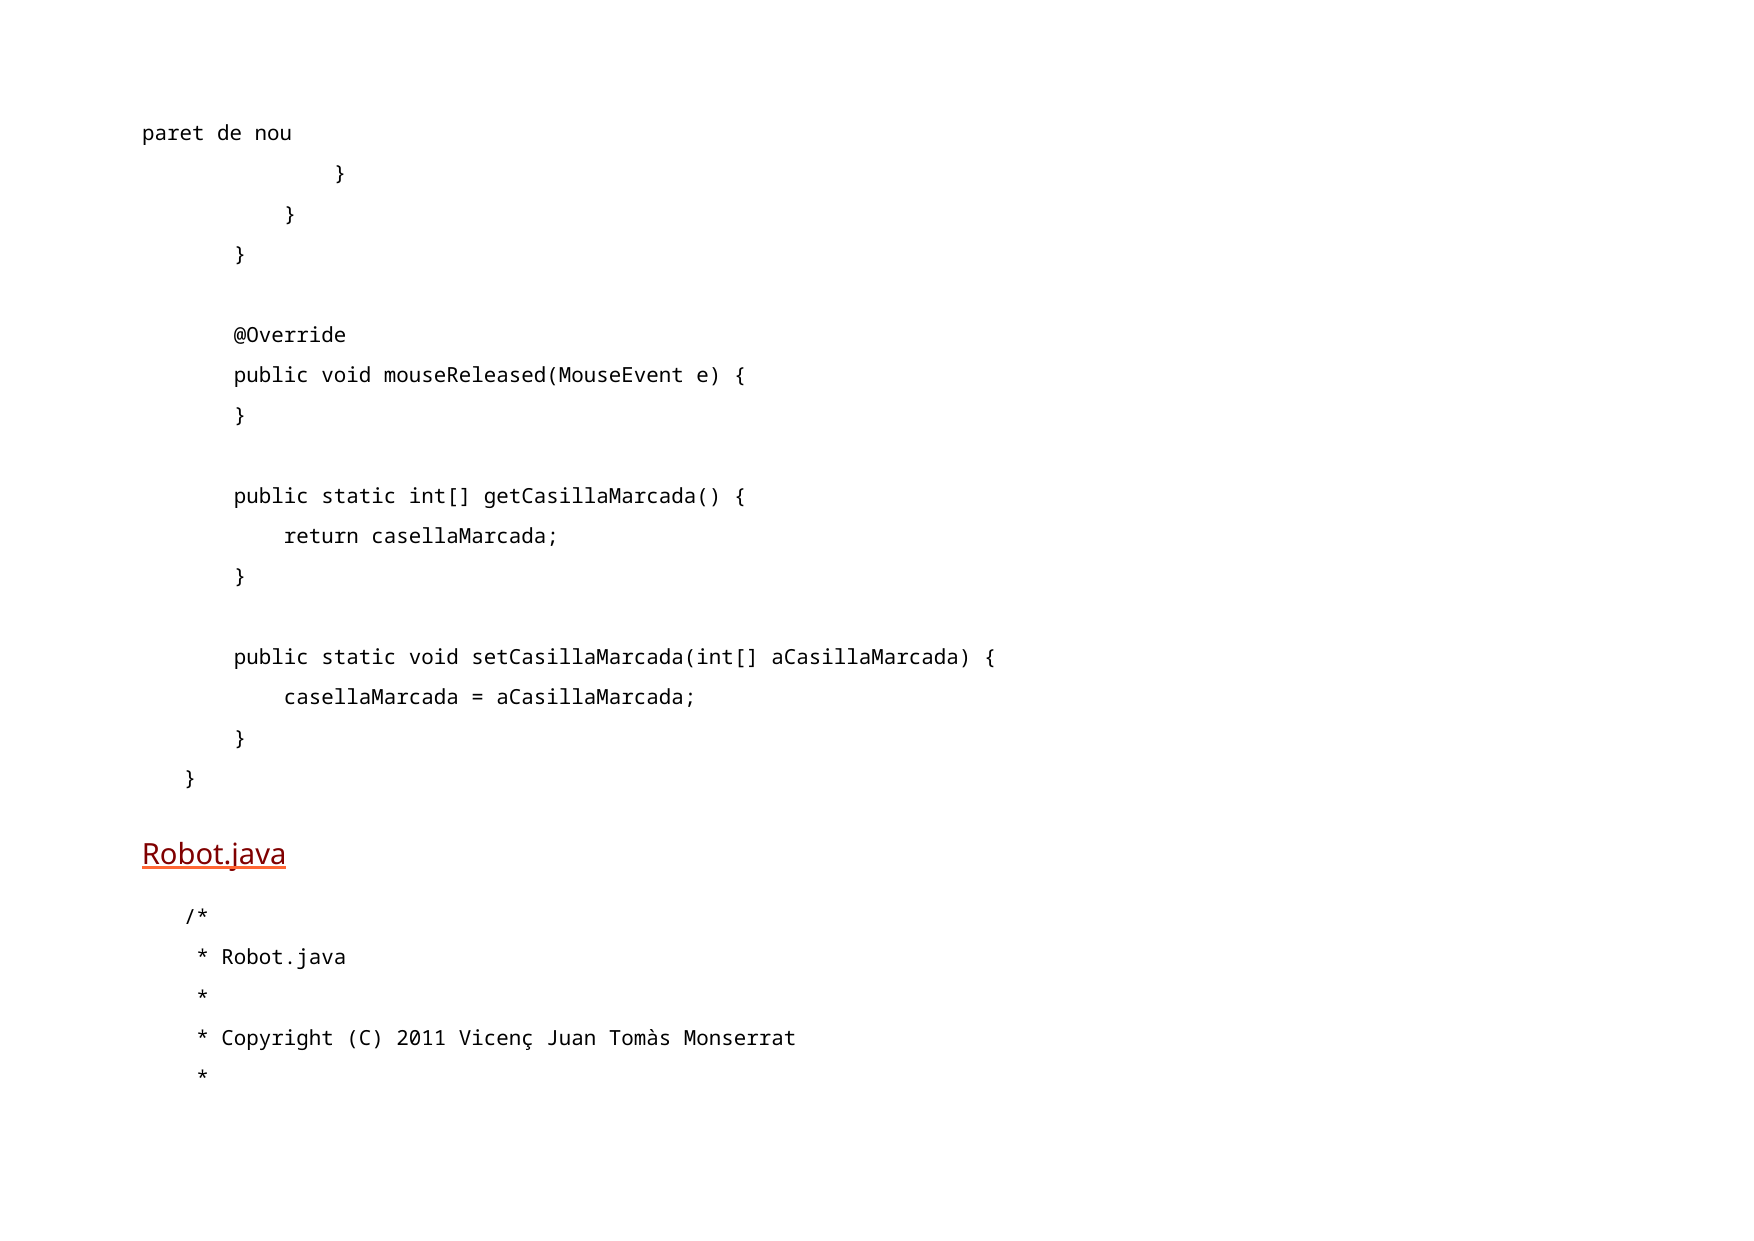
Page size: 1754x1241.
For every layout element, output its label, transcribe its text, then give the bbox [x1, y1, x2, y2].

text * [142, 1063, 1612, 1092]
text * Robot.java [142, 942, 1612, 971]
text } [142, 723, 1612, 751]
text } [142, 400, 1612, 429]
text } [142, 763, 1612, 792]
text } [142, 158, 1612, 187]
text * [142, 983, 1612, 1011]
text * Copyright (C) 2011 Vicenç Juan Tomàs Monserrat [142, 1023, 1612, 1052]
text public static int[] getCasillaMarcada() { [142, 481, 1612, 509]
text } [142, 239, 1612, 267]
text public void mouseReleased(MouseEvent e) { [142, 360, 1612, 388]
text @Override [142, 320, 1612, 348]
subtitle Robot.java [130, 833, 1636, 873]
text casellaMarcada = aCasillaMarcada; [142, 682, 1612, 711]
text /* [142, 902, 1612, 931]
text } [142, 199, 1612, 227]
text public static void setCasillaMarcada(int[] aCasillaMarcada) { [142, 642, 1612, 671]
text paret de nou [142, 118, 1612, 147]
text } [142, 562, 1612, 590]
text return casellaMarcada; [142, 521, 1612, 550]
